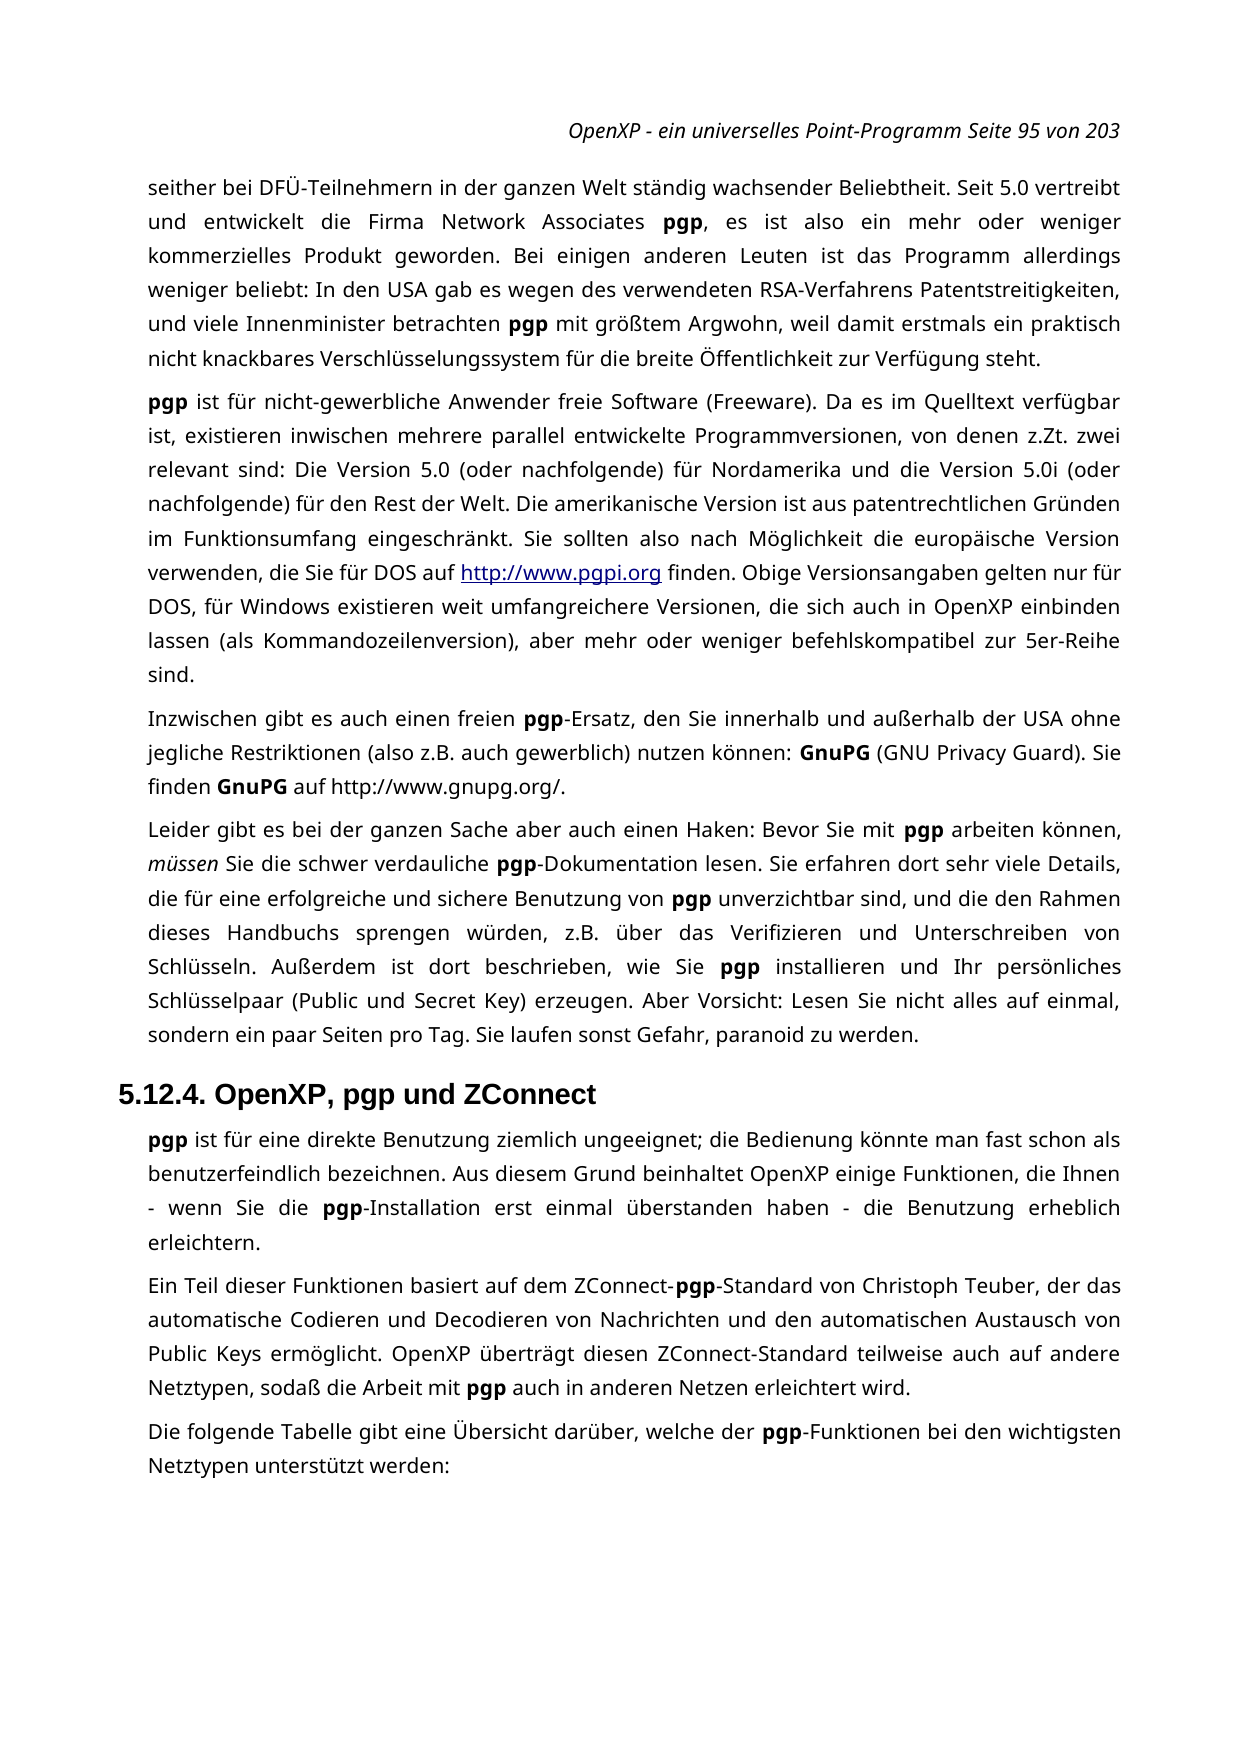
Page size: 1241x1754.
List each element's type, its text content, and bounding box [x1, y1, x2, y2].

text Die folgende Tabelle gibt eine Übersicht darüber, welche der pgp-Funktionen bei den wichtigsten Netztypen unterstützt werden: [148, 1417, 1122, 1479]
text Inzwischen gibt es auch einen freien pgp-Ersatz, den Sie innerhalb und außerhalb der USA ohne jegliche Restriktionen (also z.B. auch gewerblich) nutzen können: GnuPG (GNU Privacy Guard). Sie finden GnuPG auf http://www.gnupg.org/. [148, 703, 1122, 800]
text Ein Teil dieser Funktionen basiert auf dem ZConnect-pgp-Standard von Christoph Teuber, der das automatische Codieren und Decodieren von Nachrichten und den automatischen Austausch von Public Keys ermöglicht. OpenXP überträgt diesen ZConnect-Standard teilweise auch auf andere Netztypen, sodaß die Arbeit mit pgp auch in anderen Netzen erleichtert wird. [148, 1271, 1122, 1402]
subtitle 5.12.4. OpenXP, pgp und ZConnect [118, 1071, 1122, 1110]
text seither bei DFÜ-Teilnehmern in der ganzen Welt ständig wachsender Beliebtheit. Seit 5.0 vertreibt und entwickelt die Firma Network Associates pgp, es ist also ein mehr oder weniger kommerzielles Produkt geworden. Bei einigen anderen Leuten ist das Programm allerdings weniger beliebt: In den USA gab es wegen des verwendeten RSA-Verfahrens Patentstreitigkeiten, und viele Innenminister betrachten pgp mit größtem Argwohn, weil damit erstmals ein praktisch nicht knackbares Verschlüsselungssystem für die breite Öffentlichkeit zur Verfügung steht. [148, 173, 1122, 372]
text pgp ist für eine direkte Benutzung ziemlich ungeeignet; die Bedienung könnte man fast schon als benutzerfeindlich bezeichnen. Aus diesem Grund beinhaltet OpenXP einige Funktionen, die Ihnen - wenn Sie die pgp-Installation erst einmal überstanden haben - die Benutzung erheblich erleichtern. [148, 1125, 1122, 1256]
text Leider gibt es bei der ganzen Sache aber auch einen Haken: Bevor Sie mit pgp arbeiten können, müssen Sie die schwer verdauliche pgp-Dokumentation lesen. Sie erfahren dort sehr viele Details, die für eine erfolgreiche und sichere Benutzung von pgp unverzichtbar sind, und die den Rahmen dieses Handbuchs sprengen würden, z.B. über das Verifizieren und Unterschreiben von Schlüsseln. Außerdem ist dort beschrieben, wie Sie pgp installieren und Ihr persönliches Schlüsselpaar (Public und Secret Key) erzeugen. Aber Vorsicht: Lesen Sie nicht alles auf einmal, sondern ein paar Seiten pro Tag. Sie laufen sonst Gefahr, paranoid zu werden. [148, 815, 1122, 1049]
text pgp ist für nicht-gewerbliche Anwender freie Software (Freeware). Da es im Quelltext verfügbar ist, existieren inwischen mehrere parallel entwickelte Programmversionen, von denen z.Zt. zwei relevant sind: Die Version 5.0 (oder nachfolgende) für Nordamerika und die Version 5.0i (oder nachfolgende) für den Rest der Welt. Die amerikanische Version ist aus patentrechtlichen Gründen im Funktionsumfang eingeschränkt. Sie sollten also nach Möglichkeit die europäische Version verwenden, die Sie für DOS auf http://www.pgpi.org finden. Obige Versionsangaben gelten nur für DOS, für Windows existieren weit umfangreichere Versionen, die sich auch in OpenXP einbinden lassen (als Kommandozeilenversion), aber mehr oder weniger befehlskompatibel zur 5er-Reihe sind. [148, 387, 1122, 689]
